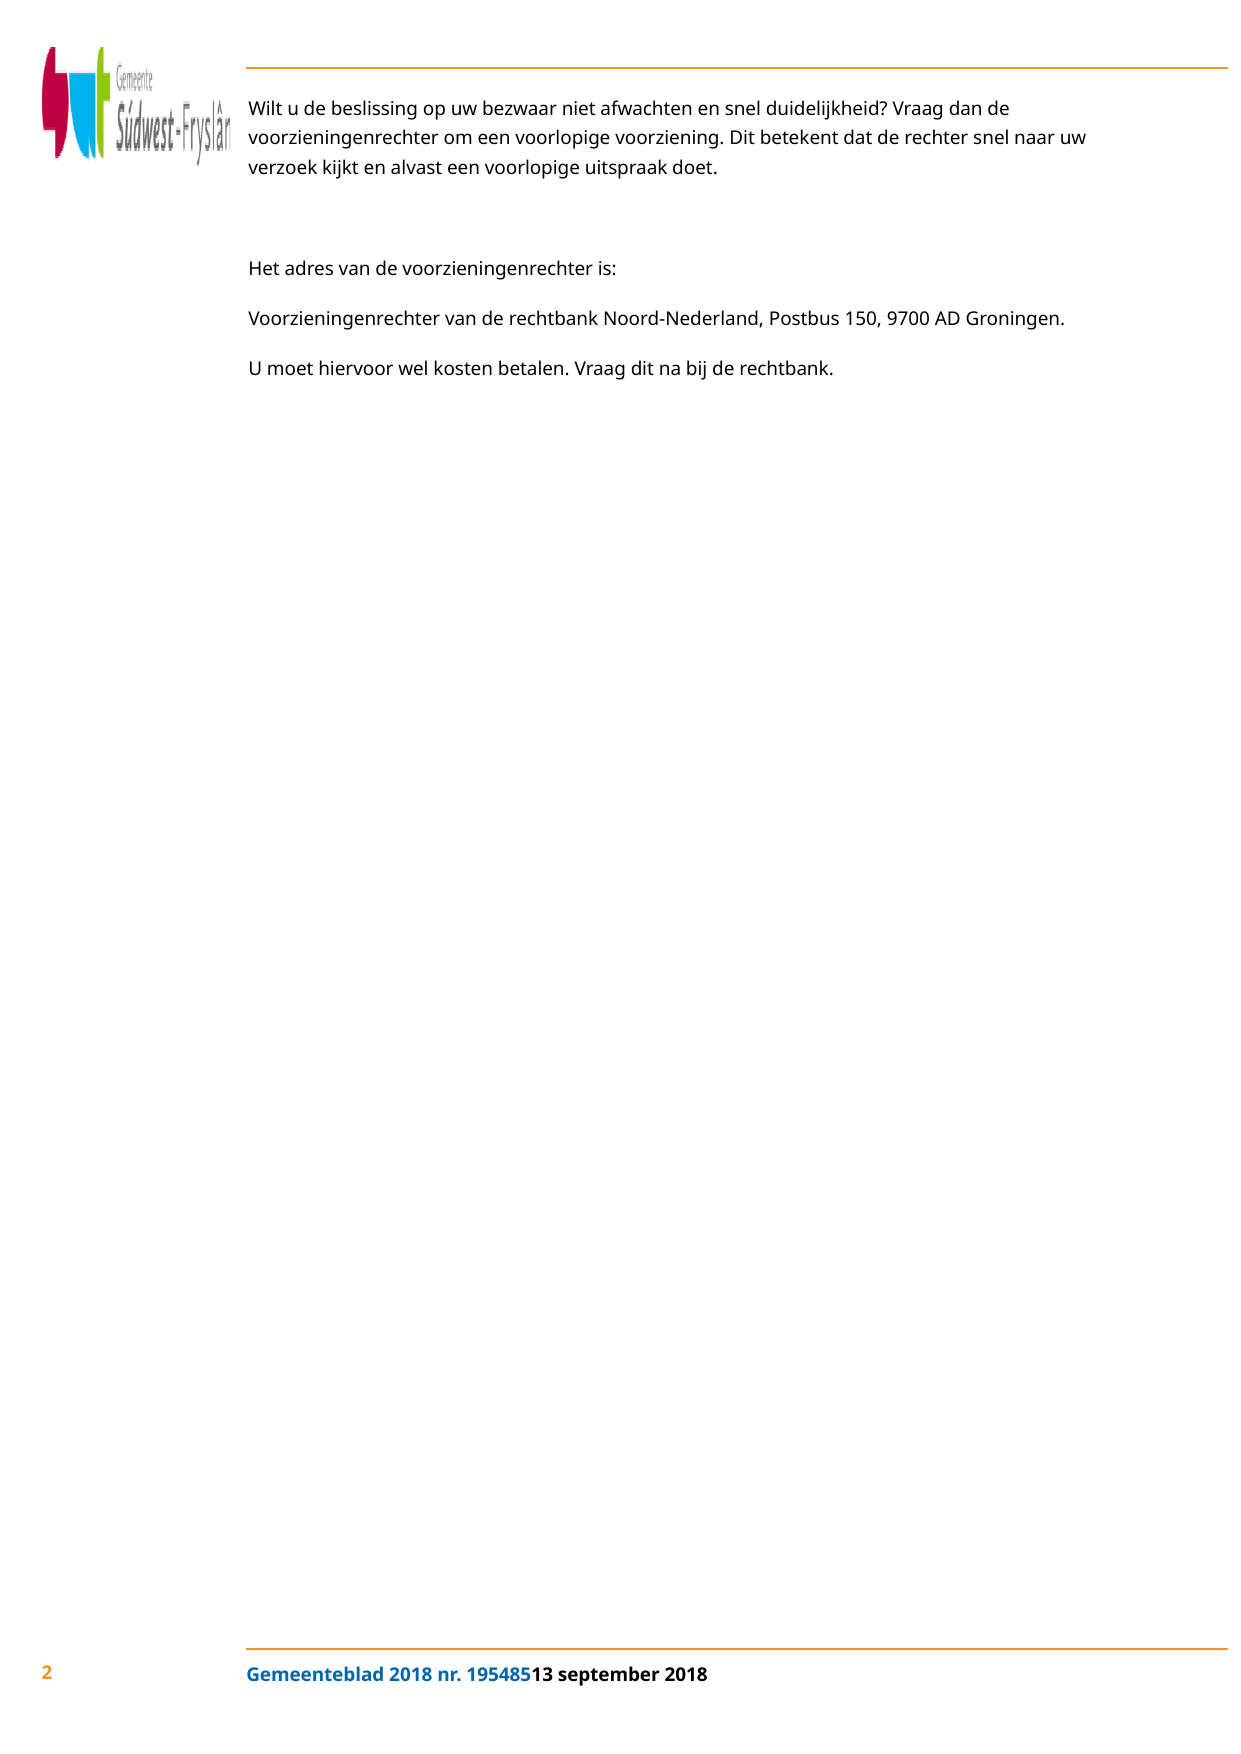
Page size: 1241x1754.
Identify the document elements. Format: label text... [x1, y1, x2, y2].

picture [41, 47, 231, 172]
text Wilt u de beslissing op uw bezwaar niet afwachten en snel duidelijkheid? Vraag dan de voorzieningenrechter om een voorlopige voorziening. Dit betekent dat de rechter snel naar uw verzoek kijkt en alvast een voorlopige uitspraak doet. [248, 95, 1152, 180]
text Het adres van de voorzieningenrechter is: [248, 255, 1152, 281]
text U moet hiervoor wel kosten betalen. Vraag dit na bij de rechtbank. [248, 356, 1152, 381]
text Voorzieningenrechter van de rechtbank Noord-Nederland, Postbus 150, 9700 AD Groningen. [248, 305, 1152, 331]
